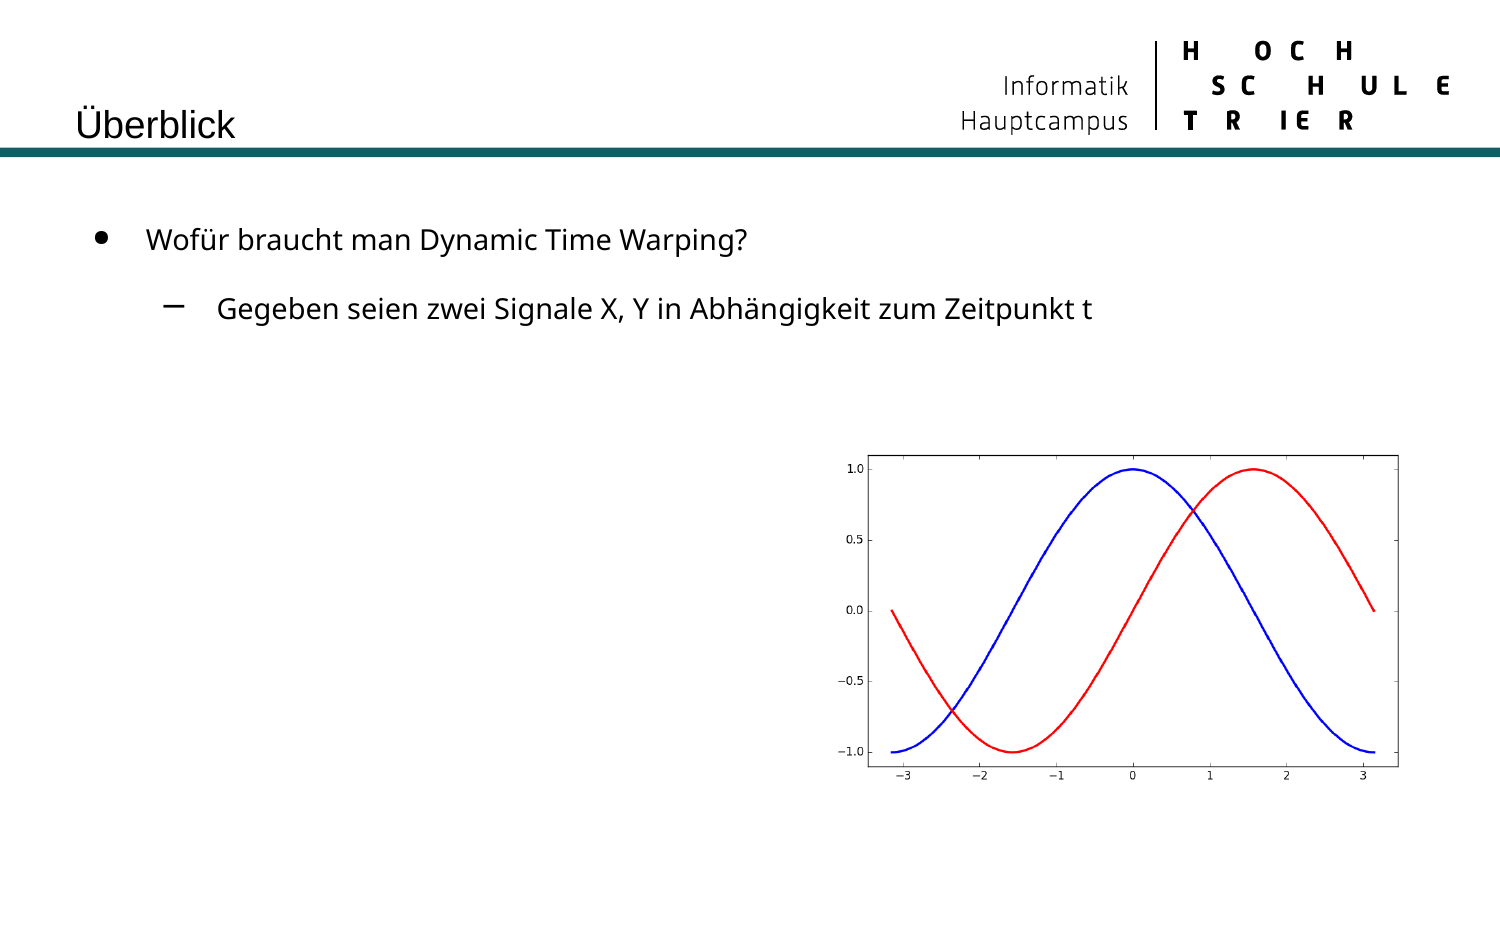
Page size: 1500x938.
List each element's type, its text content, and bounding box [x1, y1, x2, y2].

picture [782, 416, 1466, 805]
list Wofür braucht man Dynamic Time Warping? Gegeben seien zwei Signale X, Y in Abhängigkeit zum Zeitpunkt t [75, 219, 1425, 863]
title Überblick [75, 37, 1425, 194]
